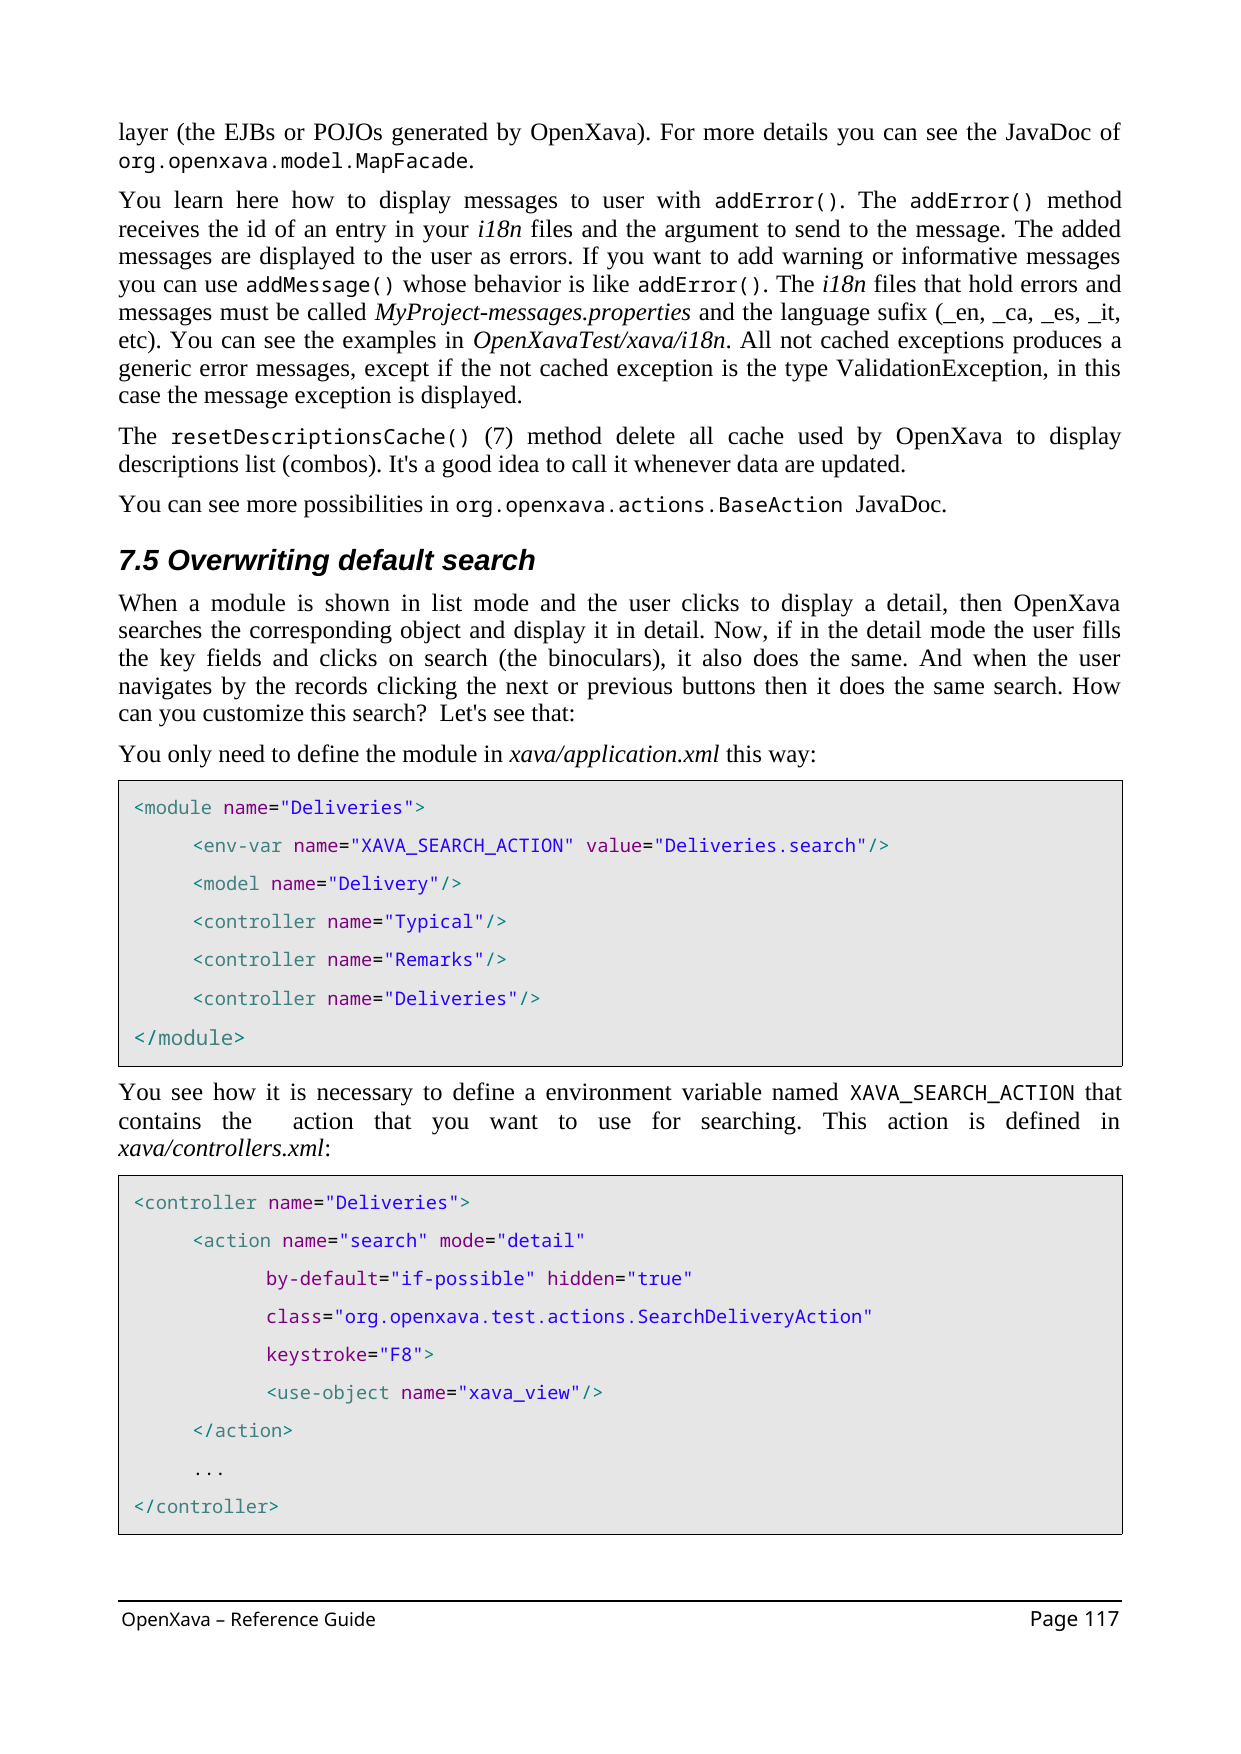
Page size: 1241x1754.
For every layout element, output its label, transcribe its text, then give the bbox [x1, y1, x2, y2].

text You only need to define the module in xava/application.xml this way: [118, 740, 1122, 767]
text <use-object name="xava_view"/> [119, 1365, 1122, 1403]
text </module> [119, 1008, 1122, 1066]
text <controller name="Remarks"/> [119, 932, 1122, 970]
text You see how it is necessary to define a environment variable named XAVA_SEARCH_ACTION that contains the action that you want to use for searching. This action is defined in xava/controllers.xml: [118, 1078, 1122, 1162]
text <module name="Deliveries"> [119, 781, 1122, 818]
text You learn here how to display messages to user with addError(). The addError() method receives the id of an entry in your i18n files and the argument to send to the message. The added messages are displayed to the user as errors. If you want to add warning or informative messages you can use addMessage() whose behavior is like addError(). The i18n files that hold errors and messages must be called MyProject-messages.properties and the language sufix (_en, _ca, _es, _it, etc). You can see the examples in OpenXavaTest/xava/i18n. All not cached exceptions produces a generic error messages, except if the not cached exception is the type ValidationException, in this case the message exception is displayed. [118, 187, 1122, 409]
text <env-var name="XAVA_SEARCH_ACTION" value="Deliveries.search"/> [119, 818, 1122, 856]
text layer (the EJBs or POJOs generated by OpenXava). For more details you can see the JavaDoc of org.openxava.model.MapFacade. [118, 118, 1122, 174]
text keystroke="F8"> [119, 1327, 1122, 1365]
text <action name="search" mode="detail" [119, 1213, 1122, 1251]
text ... [119, 1441, 1122, 1479]
text </controller> [119, 1479, 1122, 1534]
subtitle Overwriting default search [118, 543, 1122, 576]
text </action> [119, 1403, 1122, 1441]
text You can see more possibilities in org.openxava.actions.BaseAction JavaDoc. [118, 490, 1122, 518]
text class="org.openxava.test.actions.SearchDeliveryAction" [119, 1289, 1122, 1327]
text <model name="Delivery"/> [119, 856, 1122, 894]
text <controller name="Typical"/> [119, 894, 1122, 932]
text <controller name="Deliveries"> [119, 1176, 1122, 1213]
text by-default="if-possible" hidden="true" [119, 1251, 1122, 1289]
text The resetDescriptionsCache() (7) method delete all cache used by OpenXava to display descriptions list (combos). It's a good idea to call it whenever data are updated. [118, 422, 1122, 478]
text When a module is shown in list mode and the user clicks to display a detail, then OpenXava searches the corresponding object and display it in detail. Now, if in the detail mode the user fills the key fields and clicks on search (the binoculars), it also does the same. And when the user navigates by the records clicking the next or previous buttons then it does the same search. How can you customize this search? Let's see that: [118, 589, 1122, 727]
text <controller name="Deliveries"/> [119, 970, 1122, 1008]
